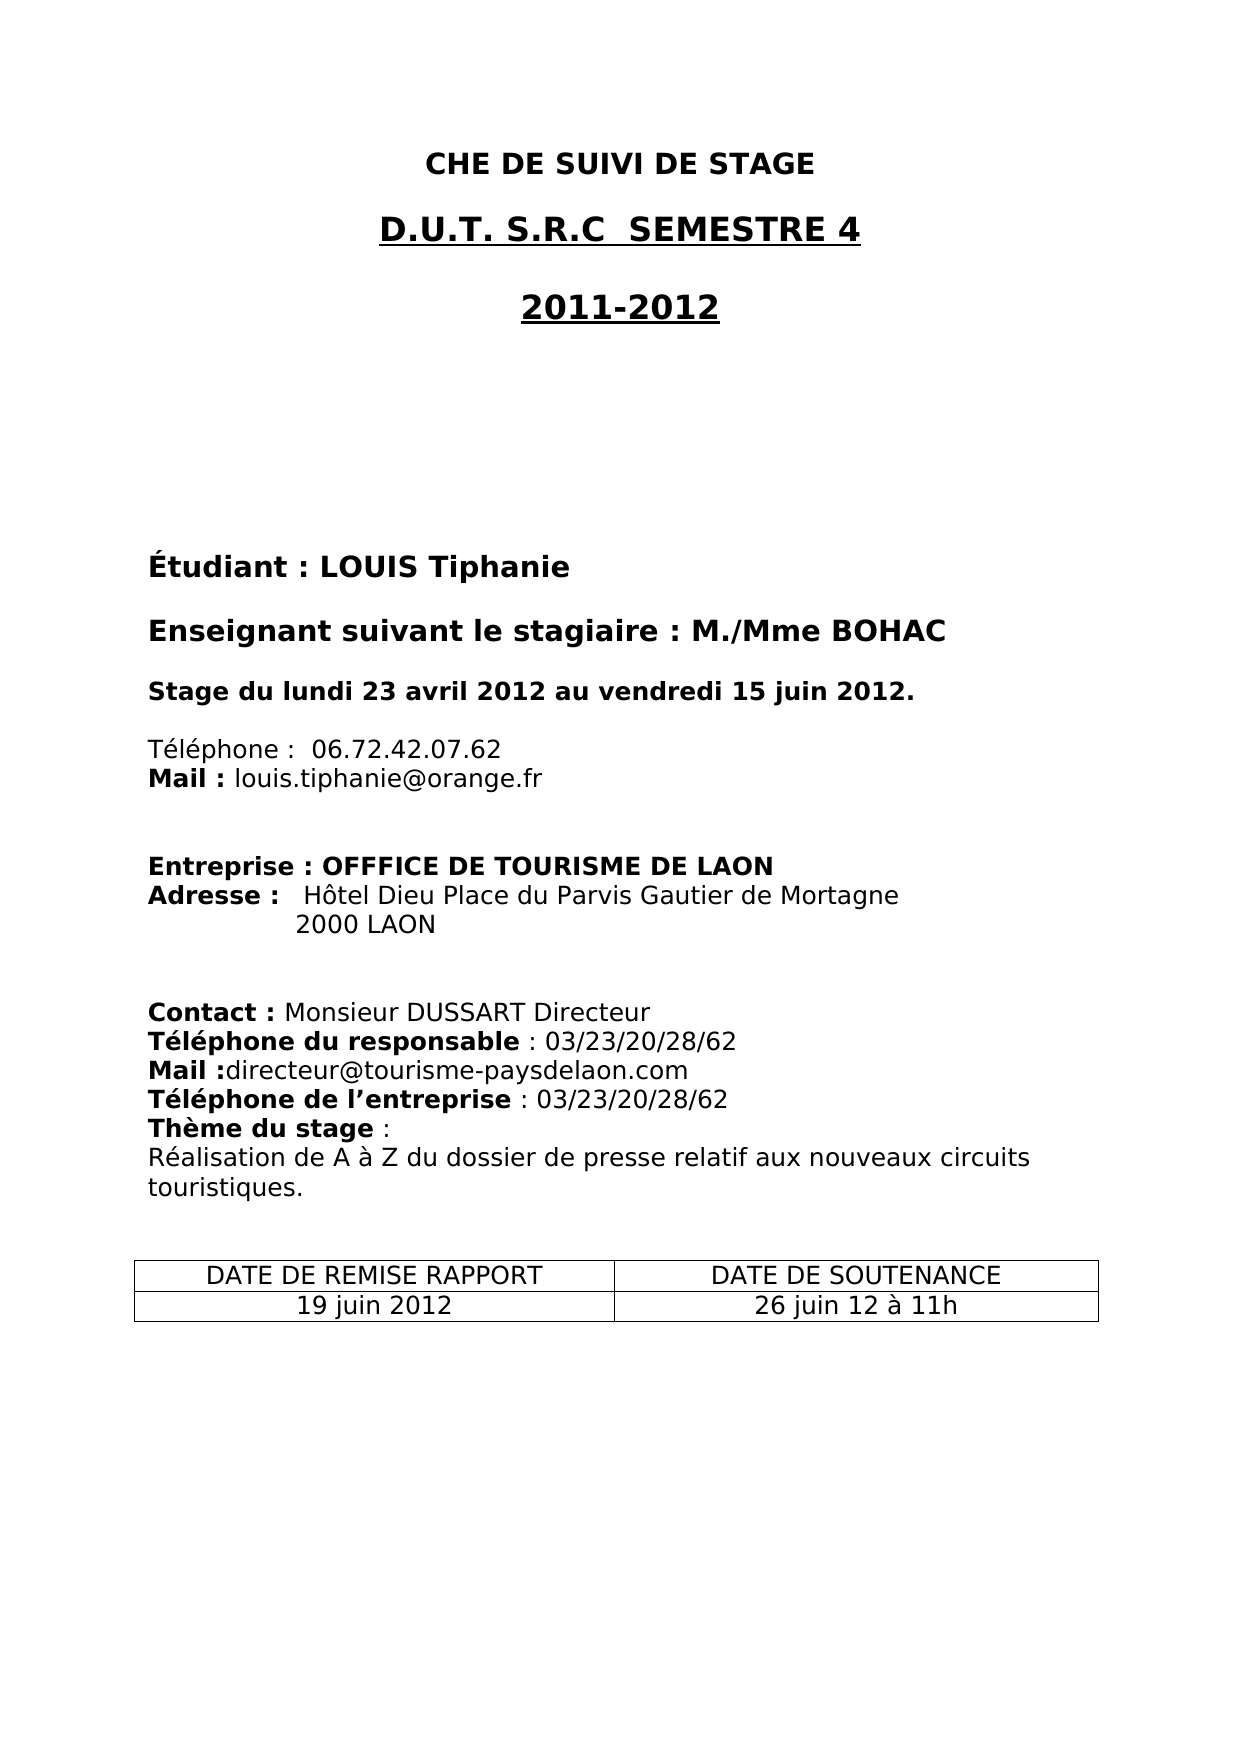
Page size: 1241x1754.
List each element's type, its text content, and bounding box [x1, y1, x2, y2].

text Thème du stage : [148, 1114, 1093, 1144]
text CHE DE SUIVI DE STAGE [148, 148, 1093, 182]
text Mail : louis.tiphanie@orange.fr [148, 764, 1093, 794]
table_cell 26 juin 12 à 11h [615, 1292, 1098, 1321]
text Téléphone du responsable : 03/23/20/28/62 [148, 1027, 1093, 1056]
text Téléphone de l’entreprise : 03/23/20/28/62 [148, 1085, 1093, 1114]
text Stage du lundi 23 avril 2012 au vendredi 15 juin 2012. [148, 677, 1093, 706]
text Entreprise : OFFFICE DE TOURISME DE LAON [148, 852, 1093, 881]
text 2011-2012 [148, 288, 1093, 327]
text 2000 LAON [148, 910, 1093, 939]
text Adresse : Hôtel Dieu Place du Parvis Gautier de Mortagne [148, 881, 1093, 910]
text Enseignant suivant le stagiaire : M./Mme BOHAC [148, 614, 1093, 648]
text Étudiant : LOUIS Tiphanie [148, 551, 1093, 585]
text Contact : Monsieur DUSSART Directeur [148, 998, 1093, 1027]
text Téléphone : 06.72.42.07.62 [148, 735, 1093, 764]
table_header DATE DE SOUTENANCE [615, 1261, 1098, 1291]
text Mail :directeur@tourisme-paysdelaon.com [148, 1056, 1093, 1085]
table_cell 19 juin 2012 [135, 1292, 614, 1321]
text D.U.T. S.R.C SEMESTRE 4 [148, 211, 1093, 249]
text Réalisation de A à Z du dossier de presse relatif aux nouveaux circuits touristiques. [148, 1144, 1093, 1202]
table_header DATE DE REMISE RAPPORT [135, 1261, 614, 1291]
